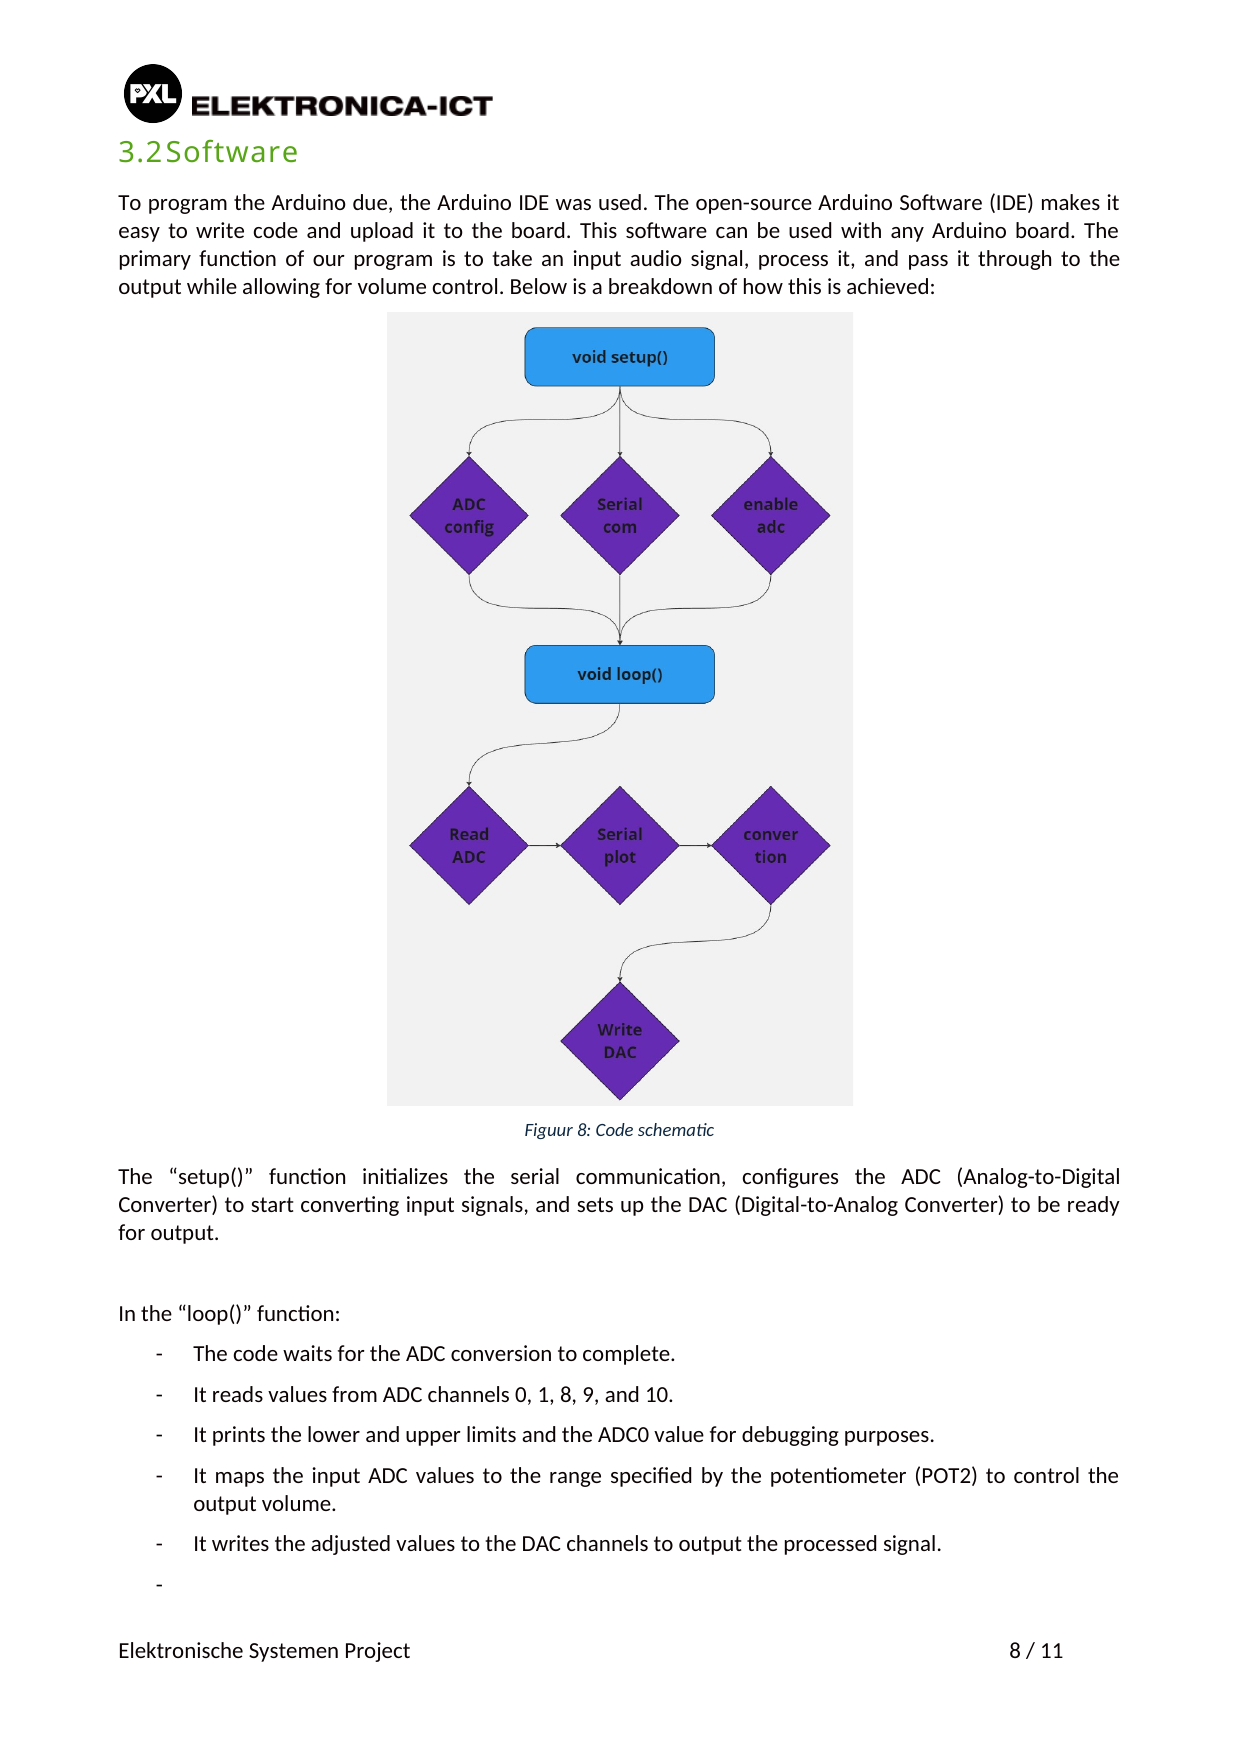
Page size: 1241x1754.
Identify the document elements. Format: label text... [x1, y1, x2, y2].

text To program the Arduino due, the Arduino IDE was used. The open-source Arduino Software (IDE) makes it easy to write code and upload it to the board. This software can be used with any Arduino board. The primary function of our program is to take an input audio signal, process it, and pass it through to the output while allowing for volume control. Below is a breakdown of how this is achieved: [118, 188, 1122, 300]
text In the “loop()” function: [118, 1299, 1122, 1327]
text Figuur 8: Code schematic [118, 1118, 1122, 1141]
subtitle Software [118, 132, 1122, 171]
list It writes the adjusted values to the DAC channels to output the processed signal. [156, 1529, 1122, 1558]
list It reads values from ADC channels 0, 1, 8, 9, and 10. [156, 1380, 1122, 1408]
list It prints the lower and upper limits and the ADC0 value for debugging purposes. [156, 1421, 1122, 1448]
list The code waits for the ADC conversion to complete. [156, 1339, 1122, 1367]
text The “setup()” function initializes the serial communication, configures the ADC (Analog-to-Digital Converter) to start converting input signals, and sets up the DAC (Digital-to-Analog Converter) to be ready for output. [118, 1162, 1122, 1246]
list It maps the input ADC values to the range specified by the potentiometer (POT2) to control the output volume. [156, 1461, 1122, 1517]
